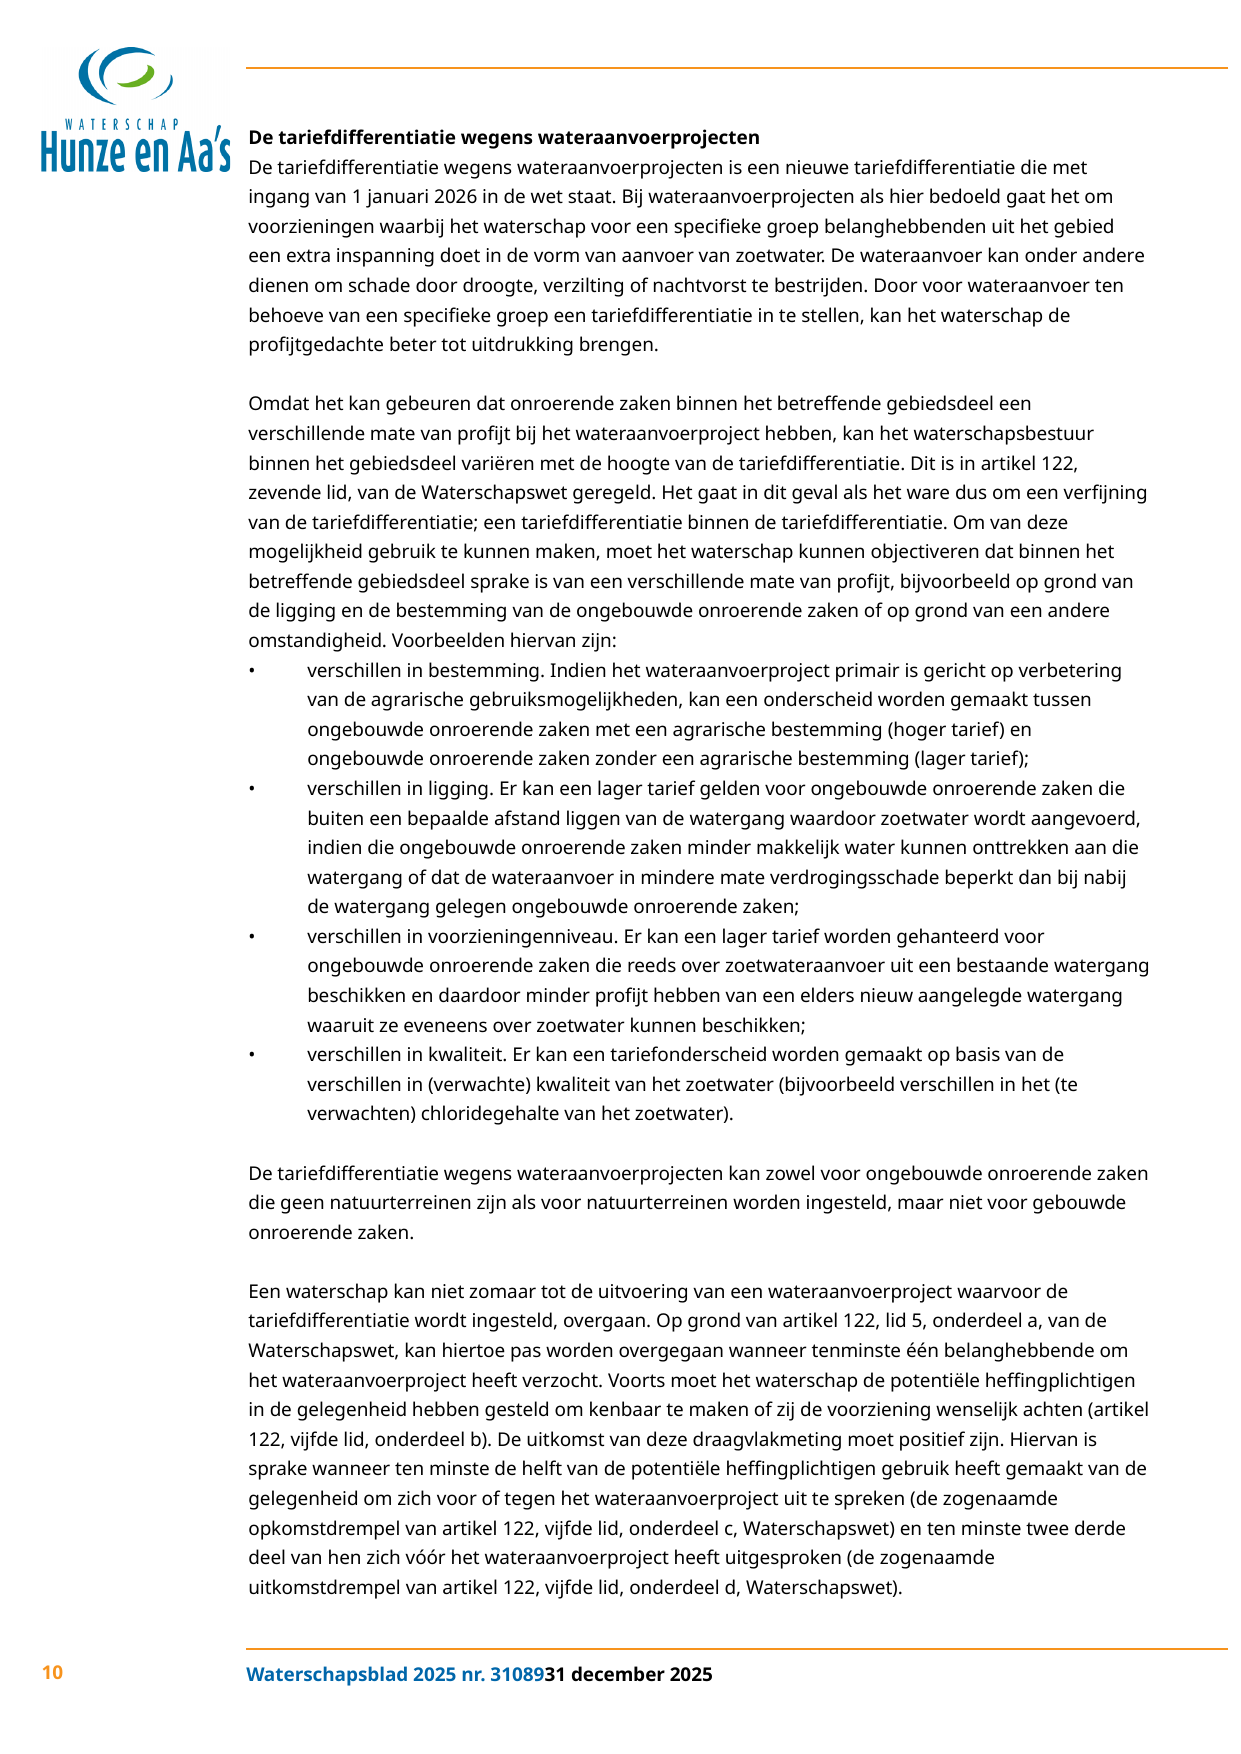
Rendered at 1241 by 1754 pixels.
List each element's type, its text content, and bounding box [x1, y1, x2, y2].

list verschillen in ligging. Er kan een lager tarief gelden voor ongebouwde onroerende zaken die buiten een bepaalde afstand liggen van de watergang waardoor zoetwater wordt aangevoerd, indien die ongebouwde onroerende zaken minder makkelijk water kunnen onttrekken aan die watergang of dat de wateraanvoer in mindere mate verdrogingsschade beperkt dan bij nabij de watergang gelegen ongebouwde onroerende zaken; [248, 775, 1152, 919]
picture [41, 47, 231, 172]
list verschillen in kwaliteit. Er kan een tariefonderscheid worden gemaakt op basis van de verschillen in (verwachte) kwaliteit van het zoetwater (bijvoorbeeld verschillen in het (te verwachten) chloridegehalte van het zoetwater). [248, 1041, 1152, 1126]
text De tariefdifferentiatie wegens wateraanvoerprojecten is een nieuwe tariefdifferentiatie die met ingang van 1 januari 2026 in de wet staat. Bij wateraanvoerprojecten als hier bedoeld gaat het om voorzieningen waarbij het waterschap voor een specifieke groep belanghebbenden uit het gebied een extra inspanning doet in de vorm van aanvoer van zoetwater. De wateraanvoer kan onder andere dienen om schade door droogte, verzilting of nachtvorst te bestrijden. Door voor wateraanvoer ten behoeve van een specifieke groep een tariefdifferentiatie in te stellen, kan het waterschap de profijtgedachte beter tot uitdrukking brengen. [248, 154, 1152, 357]
picture [47, 154, 51, 172]
list verschillen in bestemming. Indien het wateraanvoerproject primair is gericht op verbetering van de agrarische gebruiksmogelijkheden, kan een onderscheid worden gemaakt tussen ongebouwde onroerende zaken met een agrarische bestemming (hoger tarief) en ongebouwde onroerende zaken zonder een agrarische bestemming (lager tarief); [248, 657, 1152, 771]
picture [226, 145, 231, 156]
text Omdat het kan gebeuren dat onroerende zaken binnen het betreffende gebiedsdeel een verschillende mate van profijt bij het wateraanvoerproject hebben, kan het waterschapsbestuur binnen het gebiedsdeel variëren met de hoogte van de tariefdifferentiatie. Dit is in artikel 122, zevende lid, van de Waterschapswet geregeld. Het gaat in dit geval als het ware dus om een verfijning van de tariefdifferentiatie; een tariefdifferentiatie binnen de tariefdifferentiatie. Om van deze mogelijkheid gebruik te kunnen maken, moet het waterschap kunnen objectiveren dat binnen het betreffende gebiedsdeel sprake is van een verschillende mate van profijt, bijvoorbeeld op grond van de ligging en de bestemming van de ongebouwde onroerende zaken of op grond van een andere omstandigheid. Voorbeelden hiervan zijn: [248, 391, 1152, 653]
text De tariefdifferentiatie wegens wateraanvoerprojecten [248, 124, 1152, 150]
text De tariefdifferentiatie wegens wateraanvoerprojecten kan zowel voor ongebouwde onroerende zaken die geen natuurterreinen zijn als voor natuurterreinen worden ingesteld, maar niet voor gebouwde onroerende zaken. [248, 1160, 1152, 1245]
picture [183, 163, 191, 172]
text Een waterschap kan niet zomaar tot de uitvoering van een wateraanvoerproject waarvoor de tariefdifferentiatie wordt ingesteld, overgaan. Op grond van artikel 122, lid 5, onderdeel a, van de Waterschapswet, kan hiertoe pas worden overgegaan wanneer tenminste één belanghebbende om het wateraanvoerproject heeft verzocht. Voorts moet het waterschap de potentiële heffingplichtigen in de gelegenheid hebben gesteld om kenbaar te maken of zij de voorziening wenselijk achten (artikel 122, vijfde lid, onderdeel b). De uitkomst van deze draagvlakmeting moet positief zijn. Hiervan is sprake wanneer ten minste de helft van de potentiële heffingplichtigen gebruik heeft gemaakt van de gelegenheid om zich voor of tegen het wateraanvoerproject uit te spreken (de zogenaamde opkomstdrempel van artikel 122, vijfde lid, onderdeel c, Waterschapswet) en ten minste twee derde deel van hen zich vóór het wateraanvoerproject heeft uitgesproken (de zogenaamde uitkomstdrempel van artikel 122, vijfde lid, onderdeel d, Waterschapswet). [248, 1278, 1152, 1600]
list verschillen in voorzieningenniveau. Er kan een lager tarief worden gehanteerd voor ongebouwde onroerende zaken die reeds over zoetwateraanvoer uit een bestaande watergang beschikken en daardoor minder profijt hebben van een elders nieuw aangelegde watergang waaruit ze eveneens over zoetwater kunnen beschikken; [248, 923, 1152, 1038]
